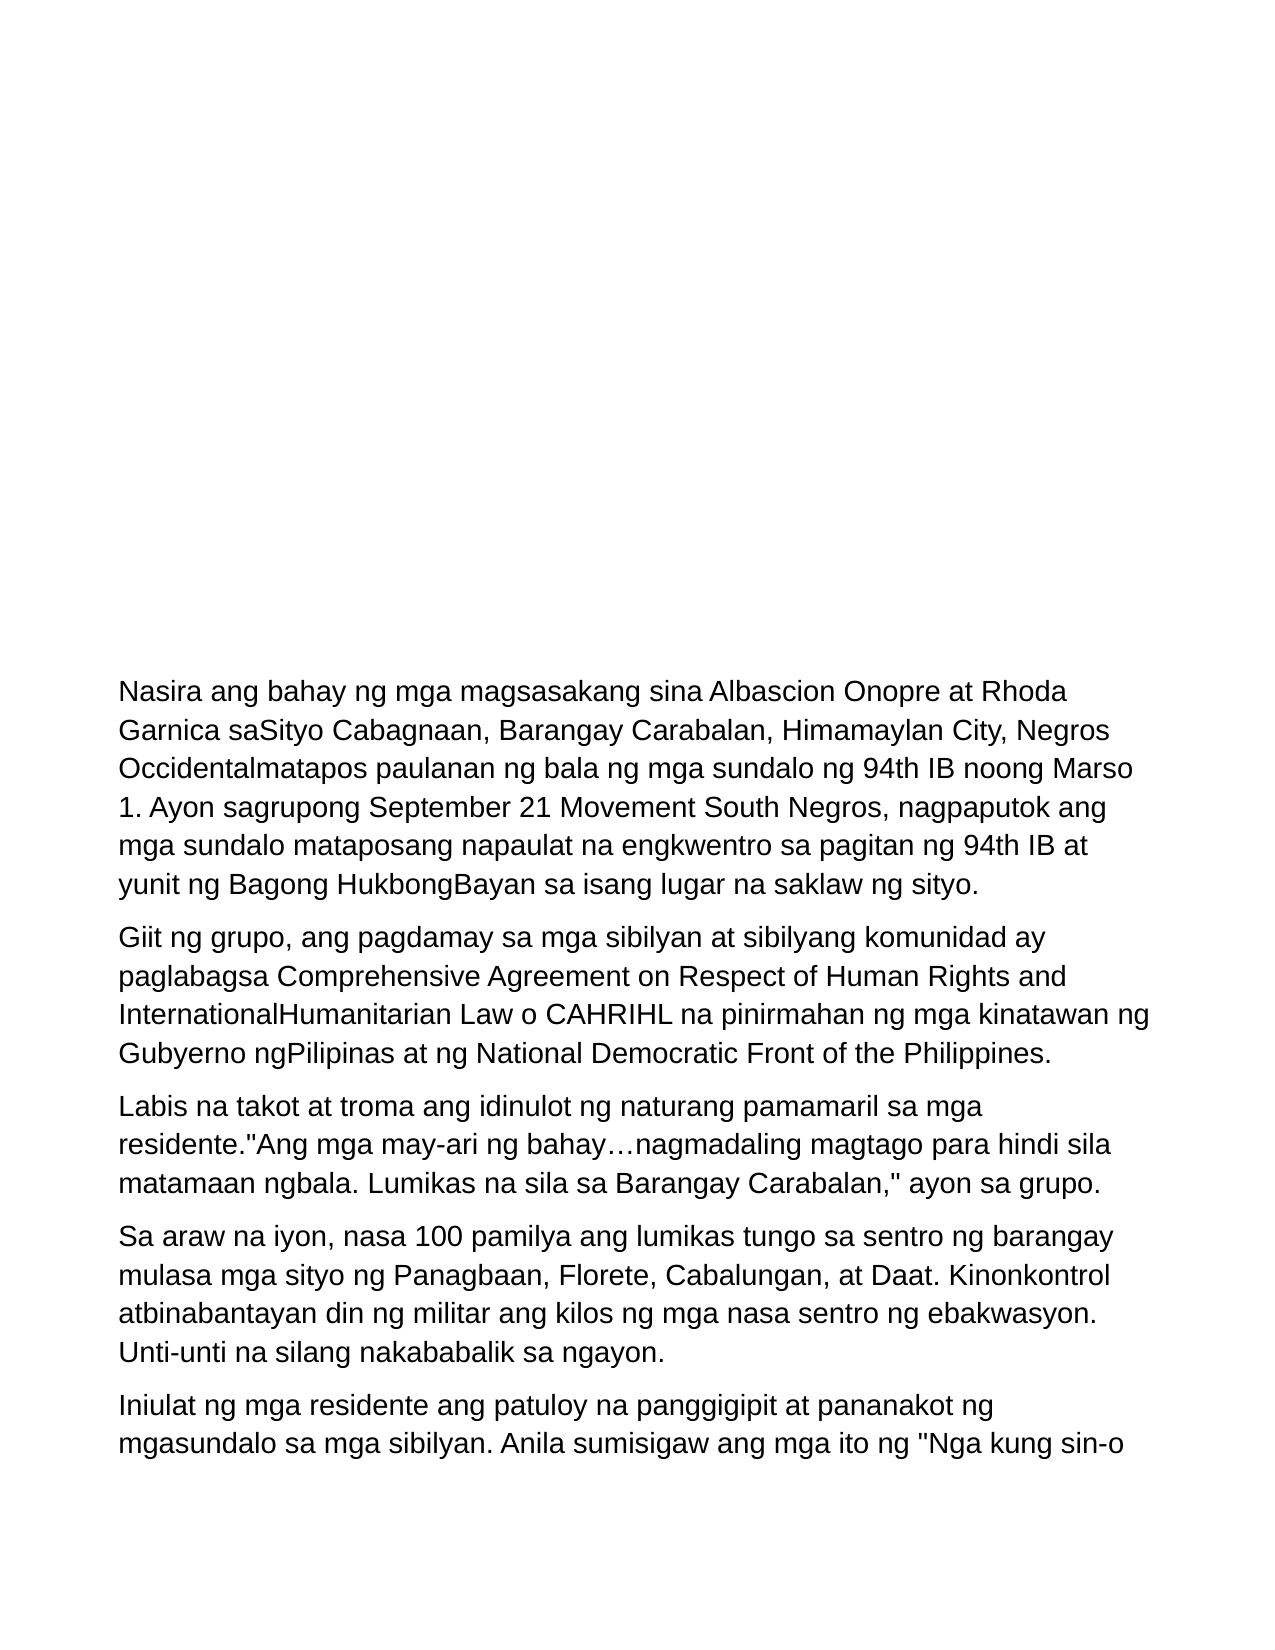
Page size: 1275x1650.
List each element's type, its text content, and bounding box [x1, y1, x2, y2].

text Labis na takot at troma ang idinulot ng naturang pamamaril sa mga residente."Ang mga may-ari ng bahay…nagmadaling magtago para hindi sila matamaan ngbala. Lumikas na sila sa Barangay Carabalan," ayon sa grupo. [118, 1089, 1157, 1199]
text Giit ng grupo, ang pagdamay sa mga sibilyan at sibilyang komunidad ay paglabagsa Comprehensive Agreement on Respect of Human Rights and InternationalHumanitarian Law o CAHRIHL na pinirmahan ng mga kinatawan ng Gubyerno ngPilipinas at ng National Democratic Front of the Philippines. [118, 920, 1157, 1069]
text Sa araw na iyon, nasa 100 pamilya ang lumikas tungo sa sentro ng barangay mulasa mga sityo ng Panagbaan, Florete, Cabalungan, at Daat. Kinonkontrol atbinabantayan din ng militar ang kilos ng mga nasa sentro ng ebakwasyon. Unti-unti na silang nakababalik sa ngayon. [118, 1219, 1157, 1368]
text Nasira ang bahay ng mga magsasakang sina Albascion Onopre at Rhoda Garnica saSityo Cabagnaan, Barangay Carabalan, Himamaylan City, Negros Occidentalmatapos paulanan ng bala ng mga sundalo ng 94th IB noong Marso 1. Ayon sagrupong September 21 Movement South Negros, nagpaputok ang mga sundalo mataposang napaulat na engkwentro sa pagitan ng 94th IB at yunit ng Bagong HukbongBayan sa isang lugar na saklaw ng sityo. [118, 674, 1157, 900]
text Iniulat ng mga residente ang patuloy na panggigipit at pananakot ng mgasundalo sa mga sibilyan. Anila sumisigaw ang mga ito ng "Nga kung sin-o [118, 1388, 1157, 1460]
